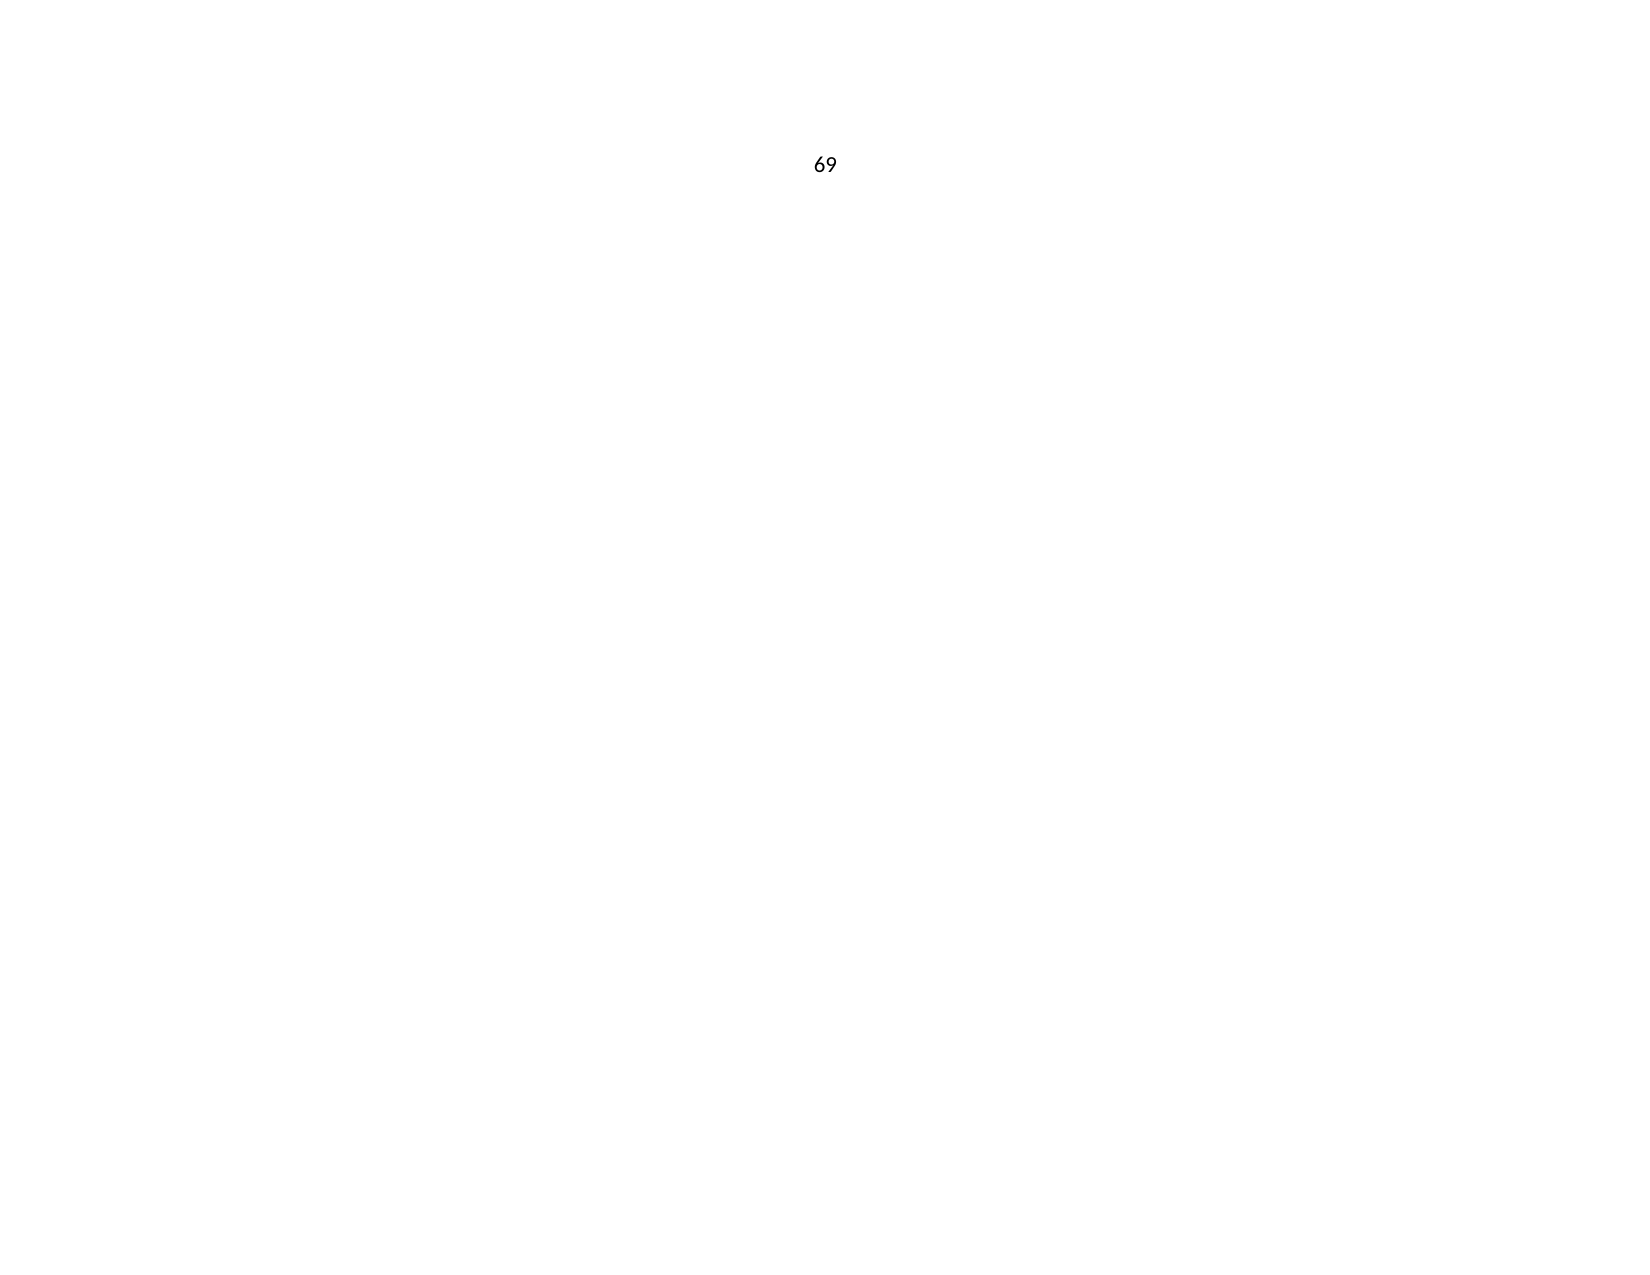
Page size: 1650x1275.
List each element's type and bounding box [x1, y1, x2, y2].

table_header [1190, 204, 1523, 294]
table_header [150, 204, 713, 294]
table_header [713, 204, 1189, 294]
